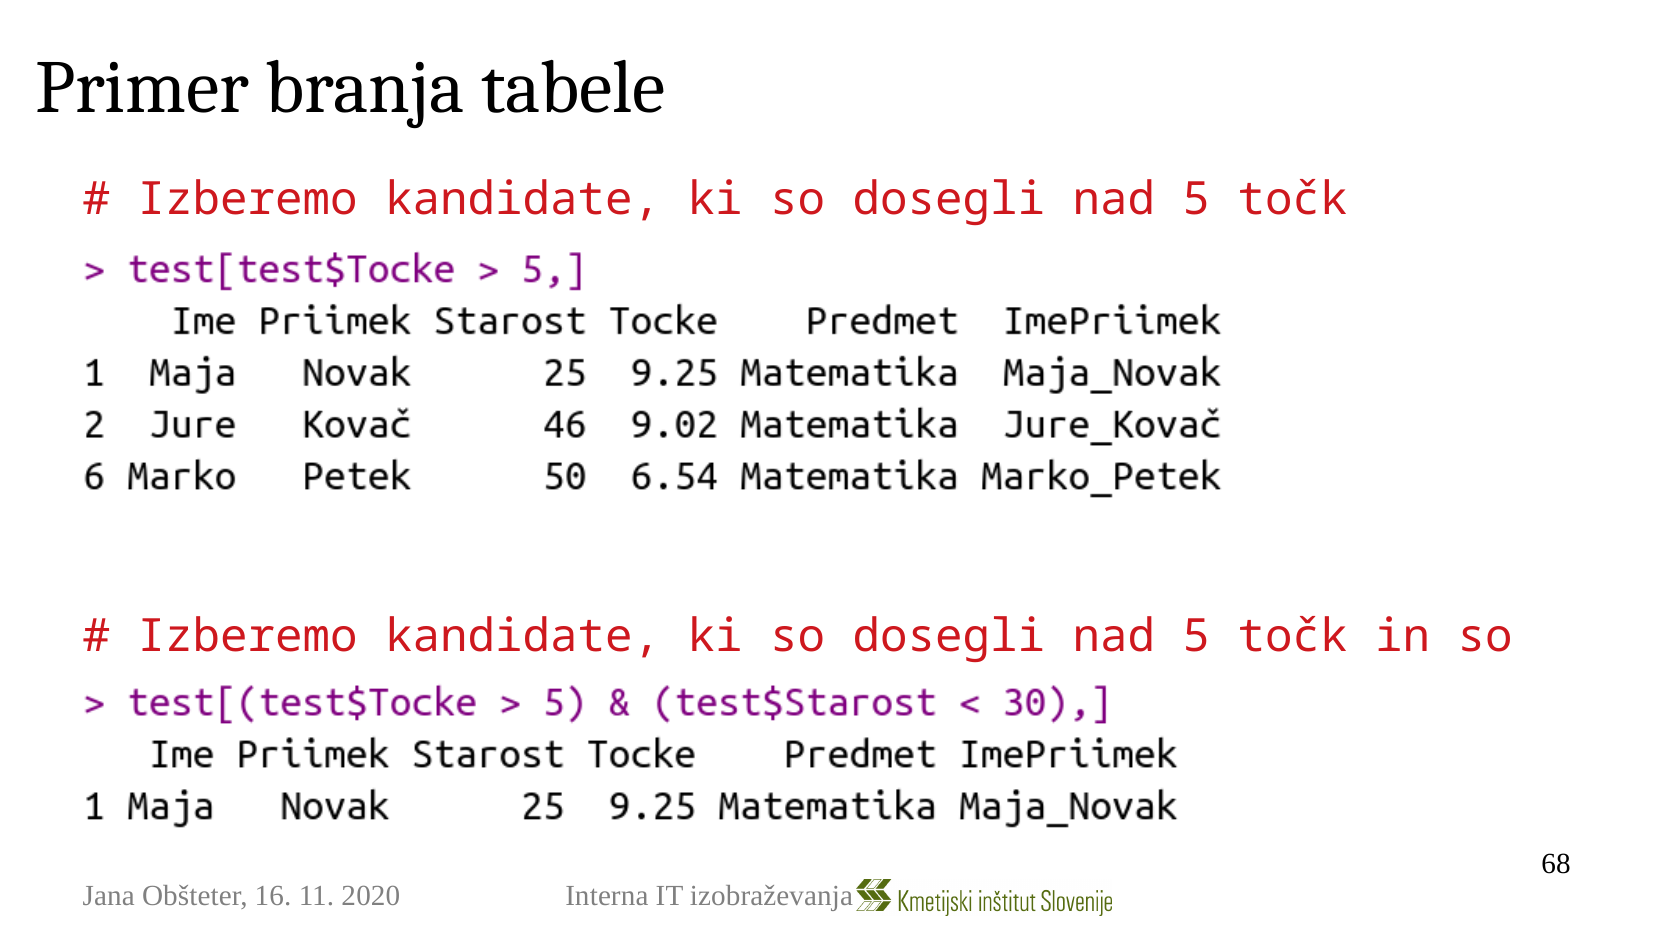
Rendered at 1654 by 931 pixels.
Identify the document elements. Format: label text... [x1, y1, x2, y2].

title Primer branja tabele [35, 21, 1524, 154]
list # Izberemo kandidate, ki so dosegli nad 5 točk # Izberemo kandidate, ki so dosegli nad 5 točk in so mlajši od 30 [82, 165, 1642, 827]
picture [856, 879, 1112, 916]
picture [71, 678, 1214, 840]
picture [71, 237, 1250, 510]
